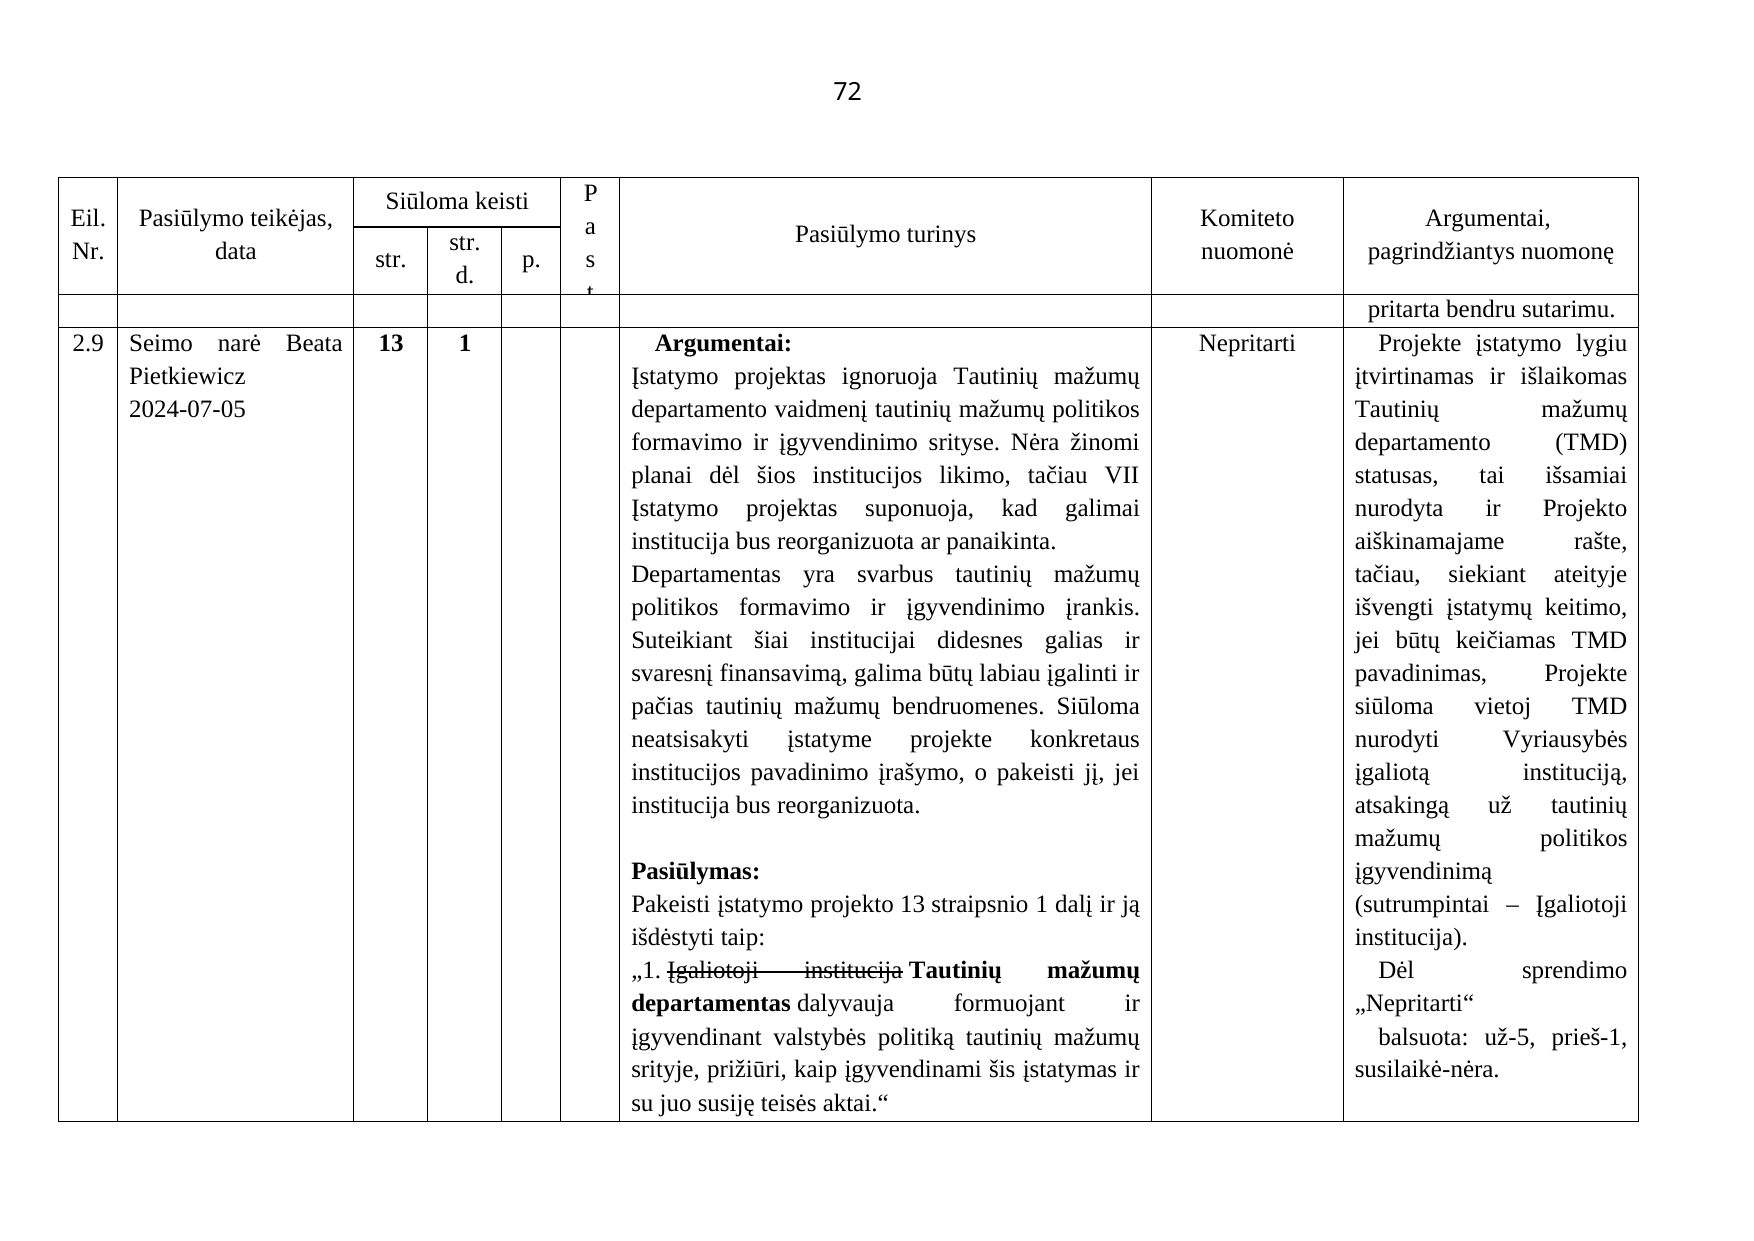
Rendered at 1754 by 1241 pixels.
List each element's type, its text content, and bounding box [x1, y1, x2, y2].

table_cell pritarta bendru sutarimu. [1344, 295, 1638, 327]
table_header Pasiūlymo teikėjas, data [118, 178, 353, 293]
table_cell [354, 295, 427, 327]
table_cell [502, 295, 560, 327]
table_cell Seimo narė Beata Pietkiewicz 2024-07-05 [118, 328, 353, 1121]
table_cell str. d. [428, 228, 501, 293]
table_cell [561, 328, 619, 1121]
table_cell Projekte įstatymo lygiu įtvirtinamas ir išlaikomas Tautinių mažumų departamento (TMD) statusas, tai išsamiai nurodyta ir Projekto aiškinamajame rašte, tačiau, siekiant ateityje išvengti įstatymų keitimo, jei būtų keičiamas TMD pavadinimas, Projekte siūloma vietoj TMD nurodyti Vyriausybės įgaliotą instituciją, atsakingą už tautinių mažumų politikos įgyvendinimą (sutrumpintai – Įgaliotoji institucija). Dėl sprendimo „Nepritarti“ balsuota: už-5, prieš-1, susilaikė-nėra. [1344, 328, 1638, 1121]
table_cell Argumentai: Įstatymo projektas ignoruoja Tautinių mažumų departamento vaidmenį tautinių mažumų politikos formavimo ir įgyvendinimo srityse. Nėra žinomi planai dėl šios institucijos likimo, tačiau VII Įstatymo projektas suponuoja, kad galimai institucija bus reorganizuota ar panaikinta. Departamentas yra svarbus tautinių mažumų politikos formavimo ir įgyvendinimo įrankis. Suteikiant šiai institucijai didesnes galias ir svaresnį finansavimą, galima būtų labiau įgalinti ir pačias tautinių mažumų bendruomenes. Siūloma neatsisakyti įstatyme projekte konkretaus institucijos pavadinimo įrašymo, o pakeisti jį, jei institucija bus reorganizuota. Pasiūlymas: Pakeisti įstatymo projekto 13 straipsnio 1 dalį ir ją išdėstyti taip: „1. Įgaliotoji institucija Tautinių mažumų departamentas dalyvauja formuojant ir įgyvendinant valstybės politiką tautinių mažumų srityje, prižiūri, kaip įgyvendinami šis įstatymas ir su juo susiję teisės aktai.“ [620, 328, 1151, 1121]
table_header Pasiūlymo turinys [620, 178, 1151, 293]
table_cell [59, 295, 117, 327]
table_cell Nepritarti [1152, 328, 1343, 1121]
table_cell [561, 295, 619, 327]
table_cell str. [354, 228, 427, 293]
table_cell p. [502, 228, 560, 293]
table_cell 2.9 [59, 328, 117, 1121]
table_cell [502, 328, 560, 1121]
table_header Pastabos [561, 178, 619, 293]
table_header Argumentai, pagrindžiantys nuomonę [1344, 178, 1638, 293]
table_header Komiteto nuomonė [1152, 178, 1343, 293]
table_cell [428, 295, 501, 327]
table_cell 1 [428, 328, 501, 1121]
table_header Siūloma keisti [354, 178, 560, 226]
table_cell [118, 295, 353, 327]
table_cell [1152, 295, 1343, 327]
table_header Eil. Nr. [59, 178, 117, 293]
table_cell 13 [354, 328, 427, 1121]
